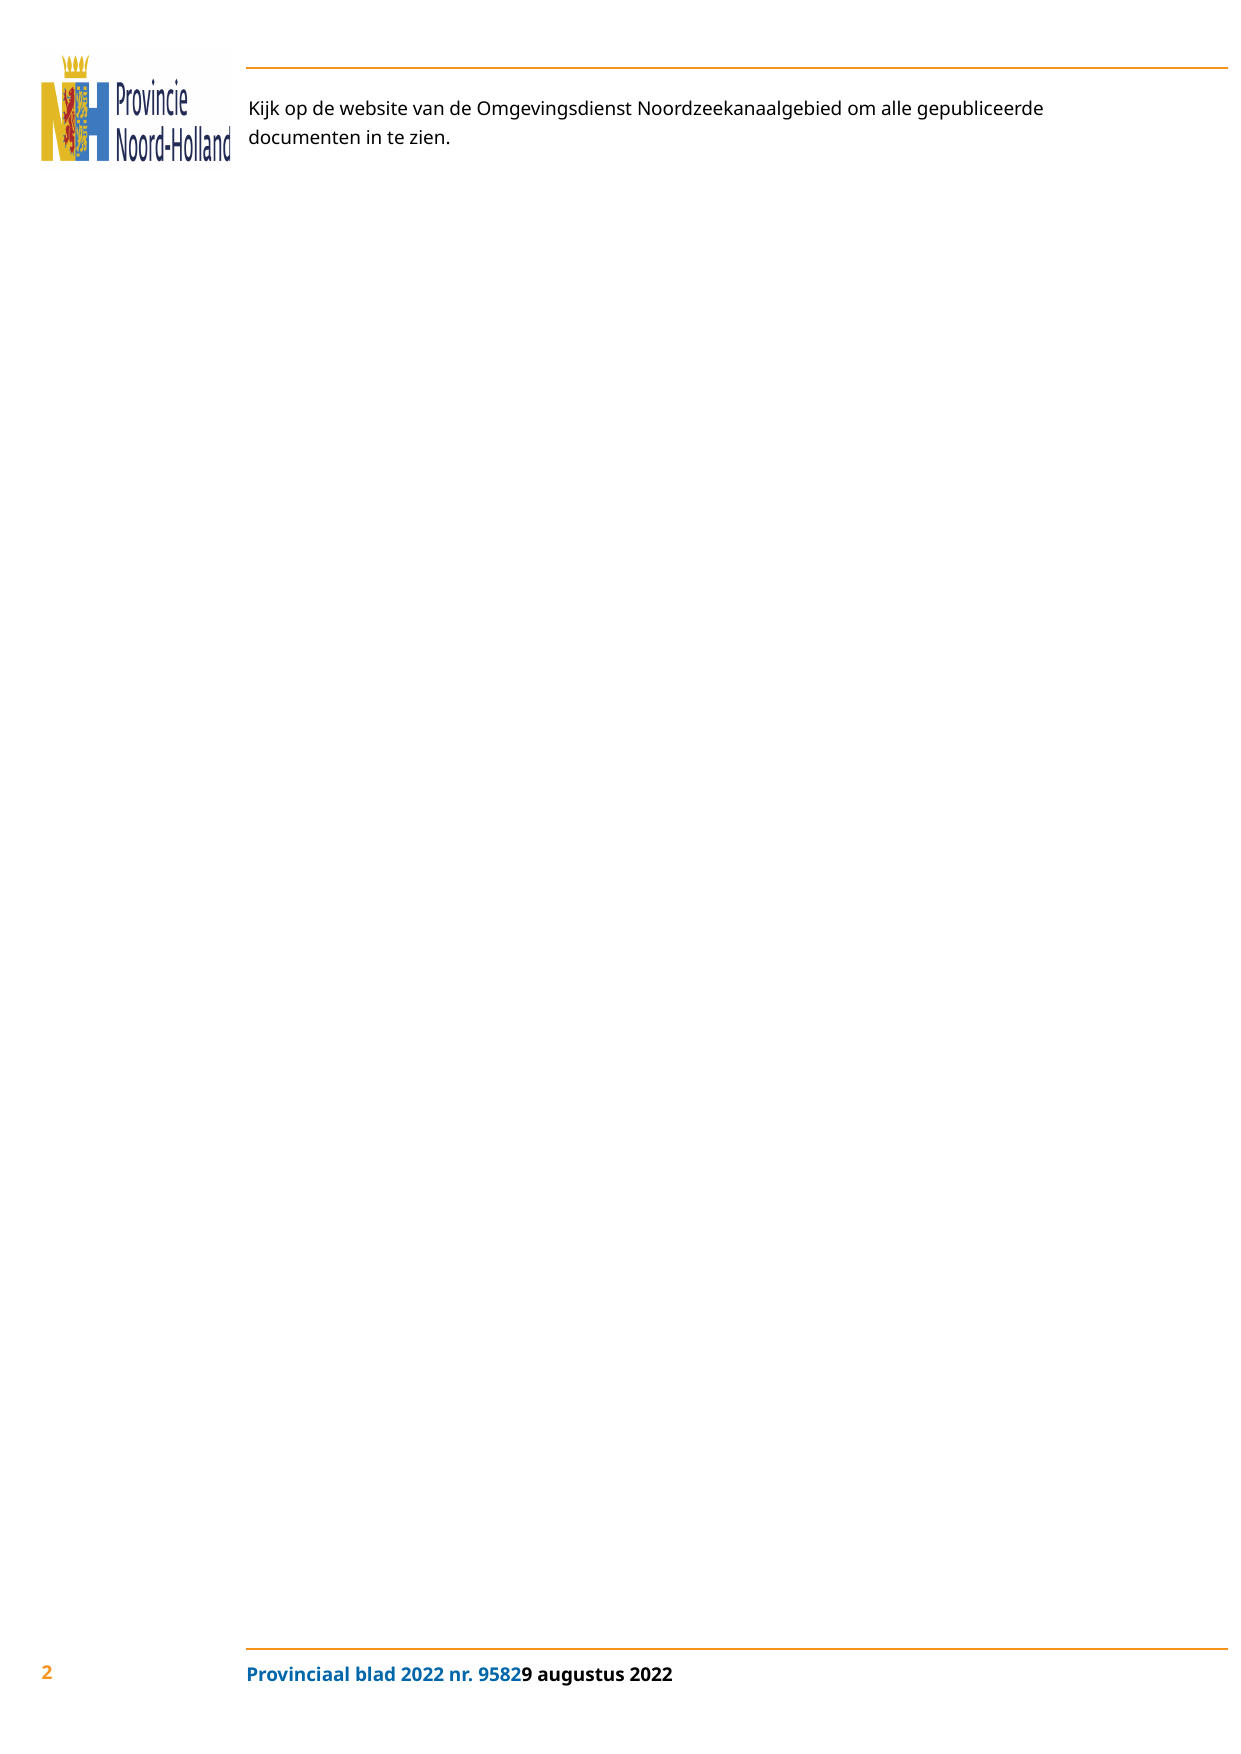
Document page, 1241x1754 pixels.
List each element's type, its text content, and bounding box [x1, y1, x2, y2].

text Kijk op de website van de Omgevingsdienst Noordzeekanaalgebied om alle gepubliceerde documenten in te zien. [248, 95, 1152, 150]
picture [41, 47, 231, 172]
